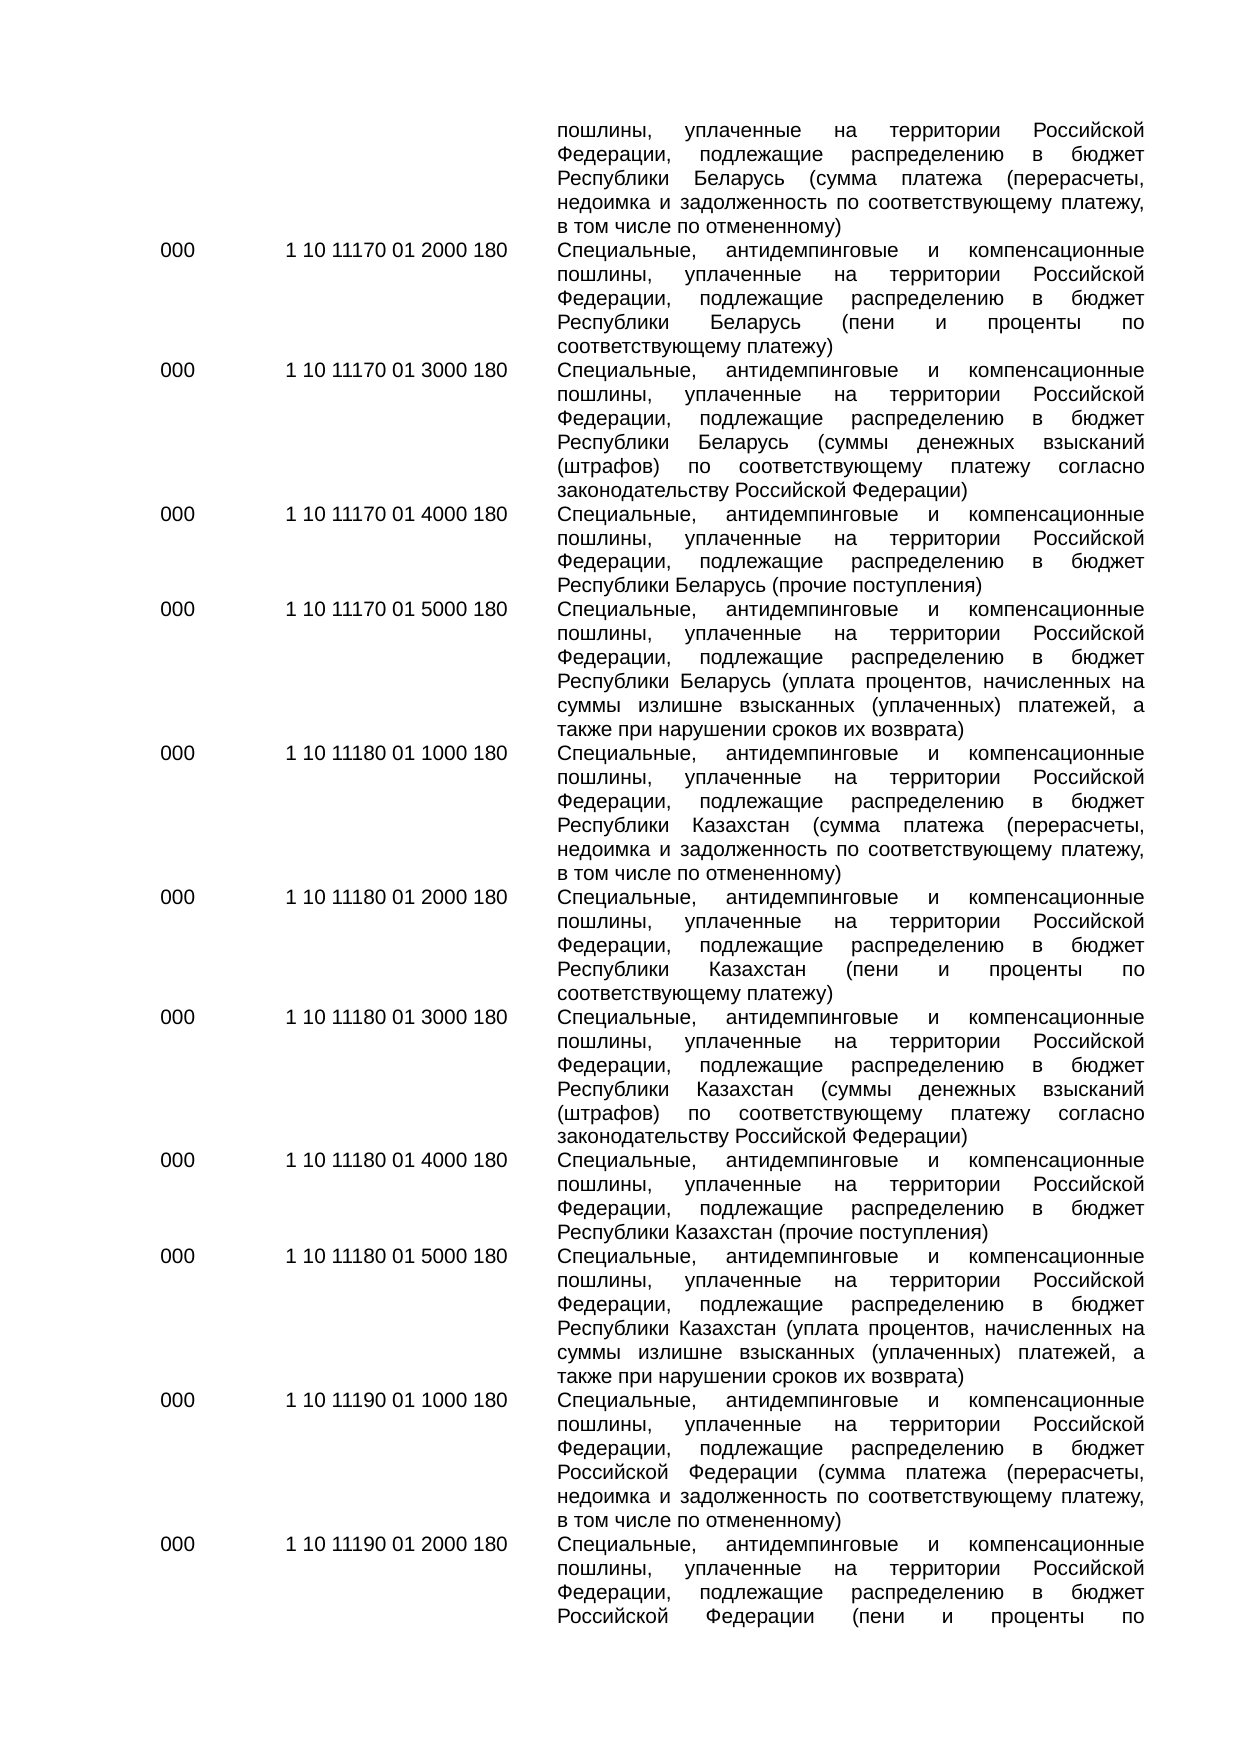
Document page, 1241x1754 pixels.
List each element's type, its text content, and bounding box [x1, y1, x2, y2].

table_cell Специальные, антидемпинговые и компенсационные пошлины, уплаченные на территории Российской Федерации, подлежащие распределению в бюджет Республики Беларусь (суммы денежных взысканий (штрафов) по соответствующему платежу согласно законодательству Российской Федерации) [556, 358, 1146, 501]
table_cell [237, 118, 556, 238]
table_cell 000 [118, 501, 237, 597]
table_cell 000 [118, 238, 237, 358]
table_cell Специальные, антидемпинговые и компенсационные пошлины, уплаченные на территории Российской Федерации, подлежащие распределению в бюджет Российской Федерации (пени и проценты по [556, 1532, 1146, 1627]
table_cell 1 10 11190 01 2000 180 [237, 1532, 556, 1627]
table_cell 1 10 11180 01 3000 180 [237, 1005, 556, 1148]
table_cell Специальные, антидемпинговые и компенсационные пошлины, уплаченные на территории Российской Федерации, подлежащие распределению в бюджет Российской Федерации (сумма платежа (перерасчеты, недоимка и задолженность по соответствующему платежу, в том числе по отмененному) [556, 1388, 1146, 1532]
table_cell Специальные, антидемпинговые и компенсационные пошлины, уплаченные на территории Российской Федерации, подлежащие распределению в бюджет Республики Казахстан (уплата процентов, начисленных на суммы излишне взысканных (уплаченных) платежей, а также при нарушении сроков их возврата) [556, 1244, 1146, 1388]
table_cell 1 10 11170 01 3000 180 [237, 358, 556, 501]
table_cell 000 [118, 358, 237, 501]
table_cell [118, 118, 237, 238]
table_cell Специальные, антидемпинговые и компенсационные пошлины, уплаченные на территории Российской Федерации, подлежащие распределению в бюджет Республики Беларусь (уплата процентов, начисленных на суммы излишне взысканных (уплаченных) платежей, а также при нарушении сроков их возврата) [556, 597, 1146, 741]
table_cell 1 10 11170 01 2000 180 [237, 238, 556, 358]
table_cell 1 10 11170 01 4000 180 [237, 501, 556, 597]
table_cell пошлины, уплаченные на территории Российской Федерации, подлежащие распределению в бюджет Республики Беларусь (сумма платежа (перерасчеты, недоимка и задолженность по соответствующему платежу, в том числе по отмененному) [556, 118, 1146, 238]
table_cell Специальные, антидемпинговые и компенсационные пошлины, уплаченные на территории Российской Федерации, подлежащие распределению в бюджет Республики Казахстан (пени и проценты по соответствующему платежу) [556, 885, 1146, 1004]
table_cell 1 10 11170 01 5000 180 [237, 597, 556, 741]
table_cell Специальные, антидемпинговые и компенсационные пошлины, уплаченные на территории Российской Федерации, подлежащие распределению в бюджет Республики Беларусь (пени и проценты по соответствующему платежу) [556, 238, 1146, 358]
table_cell 1 10 11180 01 5000 180 [237, 1244, 556, 1388]
table_cell Специальные, антидемпинговые и компенсационные пошлины, уплаченные на территории Российской Федерации, подлежащие распределению в бюджет Республики Казахстан (суммы денежных взысканий (штрафов) по соответствующему платежу согласно законодательству Российской Федерации) [556, 1005, 1146, 1148]
table_cell 1 10 11180 01 1000 180 [237, 741, 556, 885]
table_cell Специальные, антидемпинговые и компенсационные пошлины, уплаченные на территории Российской Федерации, подлежащие распределению в бюджет Республики Казахстан (сумма платежа (перерасчеты, недоимка и задолженность по соответствующему платежу, в том числе по отмененному) [556, 741, 1146, 885]
table_cell 000 [118, 597, 237, 741]
table_cell 1 10 11180 01 2000 180 [237, 885, 556, 1004]
table_cell 000 [118, 741, 237, 885]
table_cell 1 10 11190 01 1000 180 [237, 1388, 556, 1532]
table_cell 000 [118, 1244, 237, 1388]
table_cell Специальные, антидемпинговые и компенсационные пошлины, уплаченные на территории Российской Федерации, подлежащие распределению в бюджет Республики Беларусь (прочие поступления) [556, 501, 1146, 597]
table_cell 000 [118, 1005, 237, 1148]
table_cell 000 [118, 1532, 237, 1627]
table_cell Специальные, антидемпинговые и компенсационные пошлины, уплаченные на территории Российской Федерации, подлежащие распределению в бюджет Республики Казахстан (прочие поступления) [556, 1148, 1146, 1244]
table_cell 000 [118, 885, 237, 1004]
table_cell 000 [118, 1388, 237, 1532]
table_cell 1 10 11180 01 4000 180 [237, 1148, 556, 1244]
table_cell 000 [118, 1148, 237, 1244]
